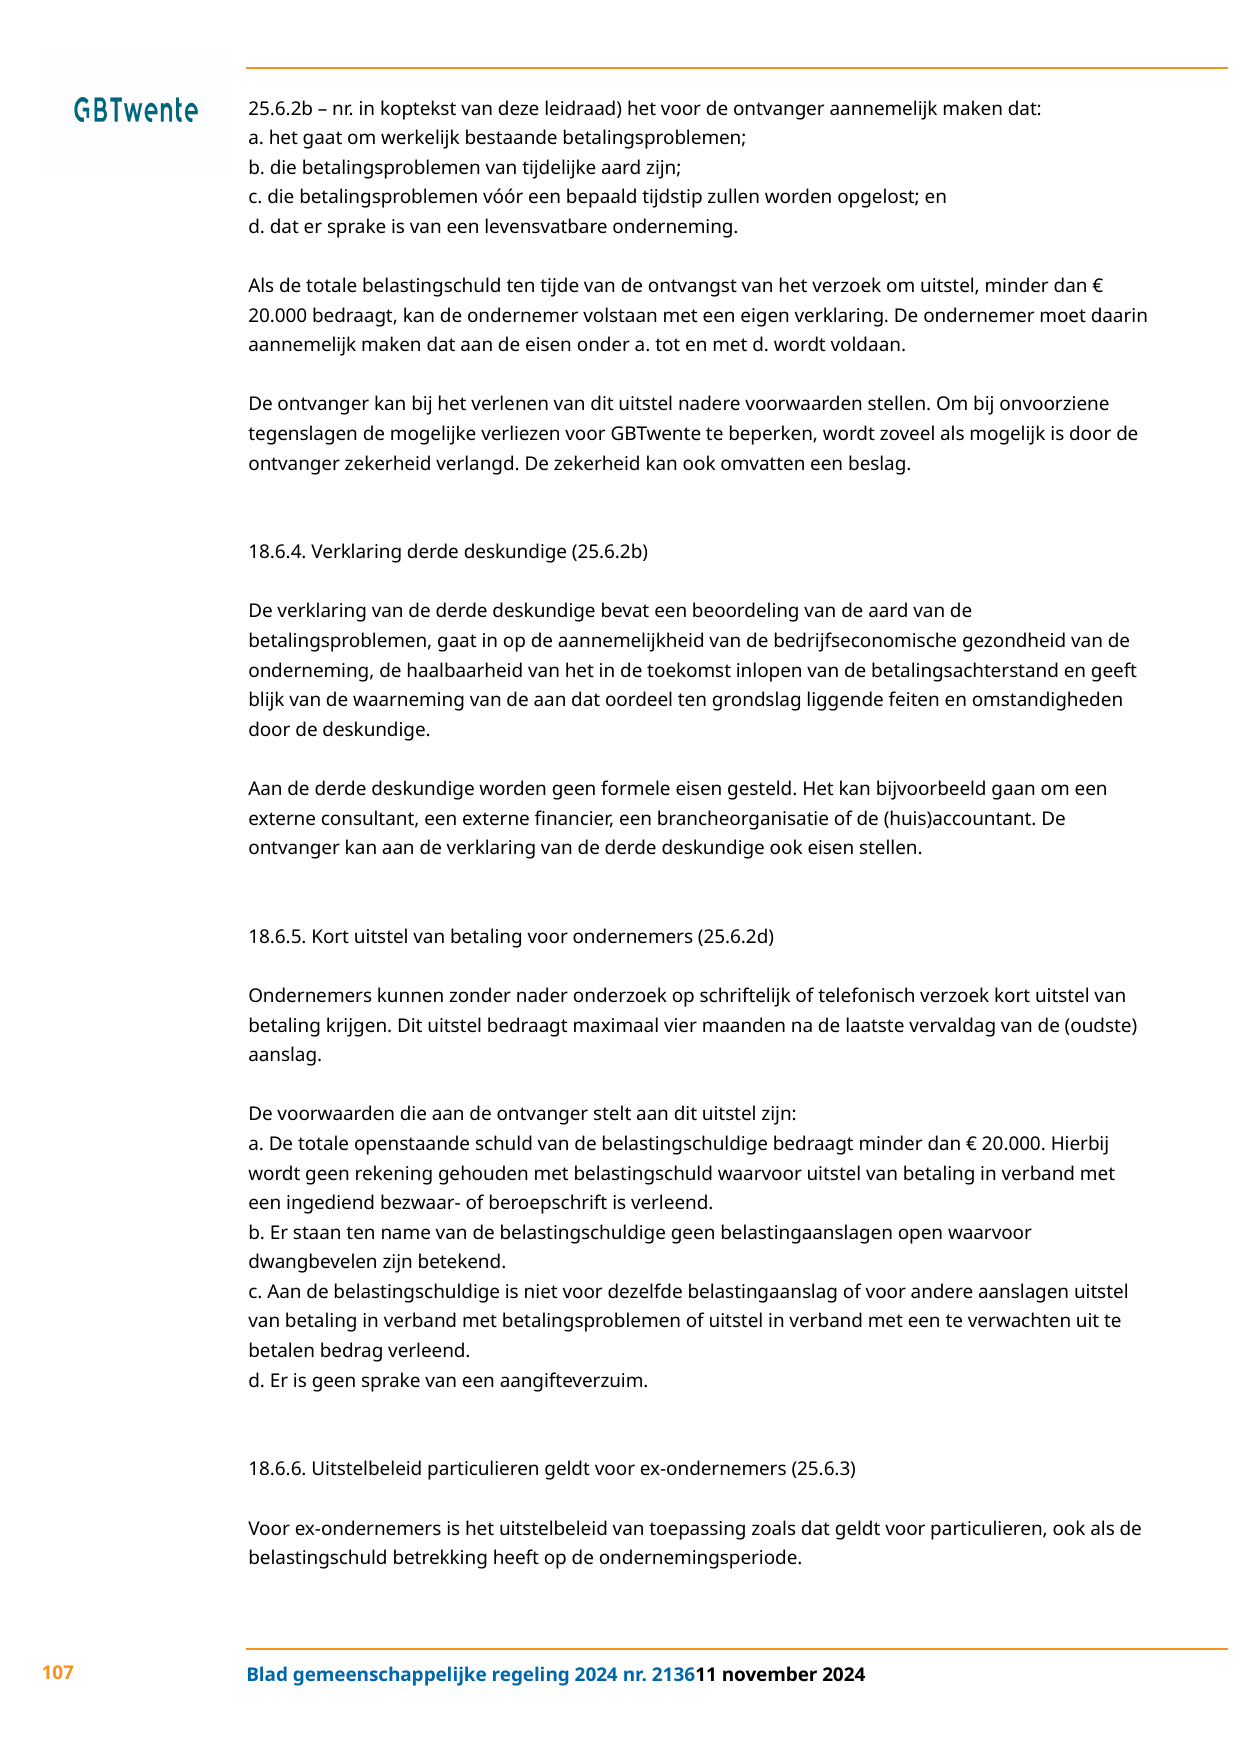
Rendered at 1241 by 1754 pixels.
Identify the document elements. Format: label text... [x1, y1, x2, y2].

text c. die betalingsproblemen vóór een bepaald tijdstip zullen worden opgelost; en [248, 183, 1152, 209]
text a. het gaat om werkelijk bestaande betalingsproblemen; [248, 124, 1152, 150]
picture [41, 47, 231, 172]
text d. Er is geen sprake van een aangifteverzuim. [248, 1367, 1152, 1393]
text b. Er staan ten name van de belastingschuldige geen belastingaanslagen open waarvoor dwangbevelen zijn betekend. [248, 1219, 1152, 1274]
text De ontvanger kan bij het verlenen van dit uitstel nadere voorwaarden stellen. Om bij onvoorziene tegenslagen de mogelijke verliezen voor GBTwente te beperken, wordt zoveel als mogelijk is door de ontvanger zekerheid verlangd. De zekerheid kan ook omvatten een beslag. [248, 391, 1152, 476]
text 18.6.4. Verklaring derde deskundige (25.6.2b) [248, 538, 1152, 564]
text De voorwaarden die aan de ontvanger stelt aan dit uitstel zijn: [248, 1101, 1152, 1126]
text a. De totale openstaande schuld van de belastingschuldige bedraagt minder dan € 20.000. Hierbij wordt geen rekening gehouden met belastingschuld waarvoor uitstel van betaling in verband met een ingediend bezwaar- of beroepschrift is verleend. [248, 1130, 1152, 1215]
text 18.6.5. Kort uitstel van betaling voor ondernemers (25.6.2d) [248, 923, 1152, 949]
text b. die betalingsproblemen van tijdelijke aard zijn; [248, 154, 1152, 180]
text 25.6.2b – nr. in koptekst van deze leidraad) het voor de ontvanger aannemelijk maken dat: [248, 95, 1152, 121]
text d. dat er sprake is van een levensvatbare onderneming. [248, 213, 1152, 239]
text Ondernemers kunnen zonder nader onderzoek op schriftelijk of telefonisch verzoek kort uitstel van betaling krijgen. Dit uitstel bedraagt maximaal vier maanden na de laatste vervaldag van de (oudste) aanslag. [248, 982, 1152, 1067]
text c. Aan de belastingschuldige is niet voor dezelfde belastingaanslag of voor andere aanslagen uitstel van betaling in verband met betalingsproblemen of uitstel in verband met een te verwachten uit te betalen bedrag verleend. [248, 1278, 1152, 1363]
text Aan de derde deskundige worden geen formele eisen gesteld. Het kan bijvoorbeeld gaan om een externe consultant, een externe financier, een brancheorganisatie of de (huis)accountant. De ontvanger kan aan de verklaring van de derde deskundige ook eisen stellen. [248, 775, 1152, 860]
text 18.6.6. Uitstelbeleid particulieren geldt voor ex-ondernemers (25.6.3) [248, 1456, 1152, 1481]
text Voor ex-ondernemers is het uitstelbeleid van toepassing zoals dat geldt voor particulieren, ook als de belastingschuld betrekking heeft op de ondernemingsperiode. [248, 1515, 1152, 1570]
text De verklaring van de derde deskundige bevat een beoordeling van de aard van de betalingsproblemen, gaat in op de aannemelijkheid van de bedrijfseconomische gezondheid van de onderneming, de haalbaarheid van het in de toekomst inlopen van de betalingsachterstand en geeft blijk van de waarneming van de aan dat oordeel ten grondslag liggende feiten en omstandigheden door de deskundige. [248, 598, 1152, 742]
text Als de totale belastingschuld ten tijde van de ontvangst van het verzoek om uitstel, minder dan € 20.000 bedraagt, kan de ondernemer volstaan met een eigen verklaring. De ondernemer moet daarin aannemelijk maken dat aan de eisen onder a. tot en met d. wordt voldaan. [248, 272, 1152, 357]
